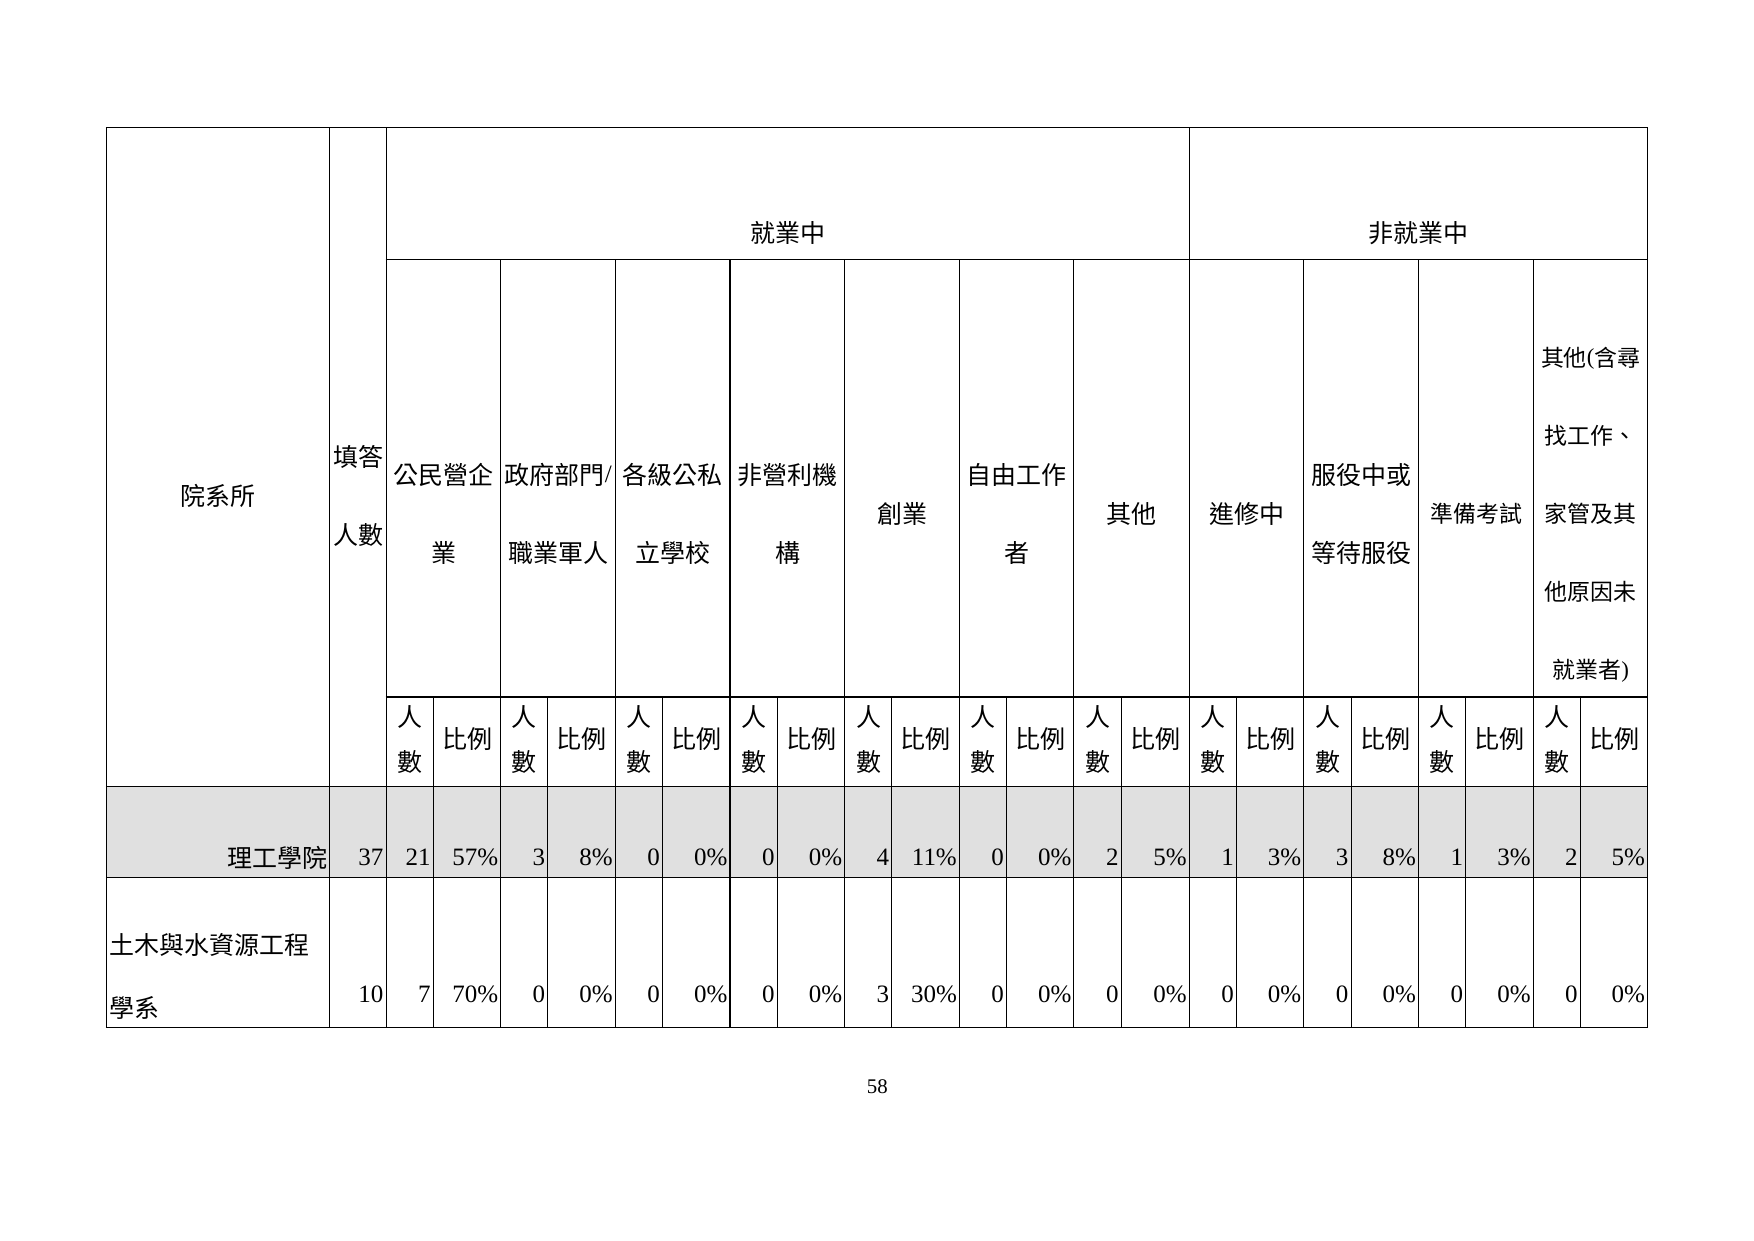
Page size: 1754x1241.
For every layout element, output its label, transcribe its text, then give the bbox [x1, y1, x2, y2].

table_cell 3 [501, 787, 547, 877]
table_cell 人數 [960, 698, 1006, 786]
table_cell 創業 [845, 260, 959, 696]
table_cell 比例 [1581, 698, 1647, 786]
table_cell 0 [1534, 878, 1580, 1027]
table_cell 0% [1581, 878, 1647, 1027]
table_cell 57% [434, 787, 500, 877]
table_cell 2 [1074, 787, 1121, 877]
table_cell 人數 [1190, 698, 1236, 786]
table_header 非就業中 [1190, 128, 1647, 259]
table_cell 人數 [1534, 698, 1580, 786]
table_cell 0% [1466, 878, 1533, 1027]
table_cell 3 [845, 878, 891, 1027]
table_cell 0 [960, 878, 1006, 1027]
table_cell 比例 [1352, 698, 1418, 786]
table_cell 0 [616, 878, 662, 1027]
table_cell 10 [330, 878, 386, 1027]
table_cell 1 [1190, 787, 1236, 877]
table_cell 3% [1237, 787, 1303, 877]
table_cell 政府部門/職業軍人 [501, 260, 615, 696]
table_cell 7 [387, 878, 433, 1027]
table_header 填答 人數 [330, 128, 386, 786]
table_cell 0% [1007, 787, 1073, 877]
table_cell 人數 [845, 698, 891, 786]
table_cell 公民營企業 [387, 260, 500, 696]
table_cell 0% [778, 787, 844, 877]
table_cell 比例 [1122, 698, 1189, 786]
table_cell 5% [1581, 787, 1647, 877]
table_cell 比例 [1237, 698, 1303, 786]
table_cell 準備考試 [1419, 260, 1533, 696]
table_cell 比例 [434, 698, 500, 786]
table_cell 3% [1466, 787, 1533, 877]
table_cell 服役中或等待服役 [1304, 260, 1418, 696]
table_cell 非營利機構 [731, 260, 844, 696]
table_cell 比例 [1007, 698, 1073, 786]
table_cell 人數 [1419, 698, 1465, 786]
table_cell 0 [1419, 878, 1465, 1027]
table_cell 其他 [1074, 260, 1189, 696]
table_cell 70% [434, 878, 500, 1027]
table_cell 人數 [501, 698, 547, 786]
table_cell 比例 [892, 698, 959, 786]
table_cell 進修中 [1190, 260, 1303, 696]
table_cell 3 [1304, 787, 1351, 877]
table_cell 1 [1419, 787, 1465, 877]
table_cell 0 [1304, 878, 1351, 1027]
table_cell 0% [1237, 878, 1303, 1027]
table_cell 30% [892, 878, 959, 1027]
table_cell 2 [1534, 787, 1580, 877]
table_cell 比例 [778, 698, 844, 786]
table_cell 0 [731, 878, 777, 1027]
table_cell 0% [1007, 878, 1073, 1027]
table_cell 人數 [731, 698, 777, 786]
table_header 院系所 [107, 128, 329, 786]
table_cell 0% [663, 787, 729, 877]
table_header 就業中 [387, 128, 1189, 259]
table_cell 各級公私立學校 [616, 260, 729, 696]
table_cell 比例 [663, 698, 729, 786]
table_cell 0 [501, 878, 547, 1027]
table_cell 自由工作者 [960, 260, 1073, 696]
table_cell 人數 [1074, 698, 1121, 786]
table_cell 5% [1122, 787, 1189, 877]
table_cell 0% [1122, 878, 1189, 1027]
table_cell 土木與水資源工程學系 [107, 878, 329, 1027]
table_cell 0% [663, 878, 729, 1027]
table_cell 0 [1074, 878, 1121, 1027]
table_cell 0 [960, 787, 1006, 877]
table_cell 0 [731, 787, 777, 877]
table_cell 0% [778, 878, 844, 1027]
table_cell 0% [1352, 878, 1418, 1027]
table_cell 人數 [1304, 698, 1351, 786]
table_cell 4 [845, 787, 891, 877]
table_cell 理工學院 [107, 787, 329, 877]
table_cell 8% [1352, 787, 1418, 877]
table_cell 11% [892, 787, 959, 877]
table_cell 8% [548, 787, 615, 877]
table_cell 37 [330, 787, 386, 877]
table_cell 人數 [616, 698, 662, 786]
table_cell 比例 [1466, 698, 1533, 786]
table_cell 21 [387, 787, 433, 877]
table_cell 其他(含尋找工作、家管及其他原因未就業者) [1534, 260, 1647, 696]
table_cell 0 [616, 787, 662, 877]
table_cell 0% [548, 878, 615, 1027]
table_cell 0 [1190, 878, 1236, 1027]
table_cell 人數 [387, 698, 433, 786]
table_cell 比例 [548, 698, 615, 786]
